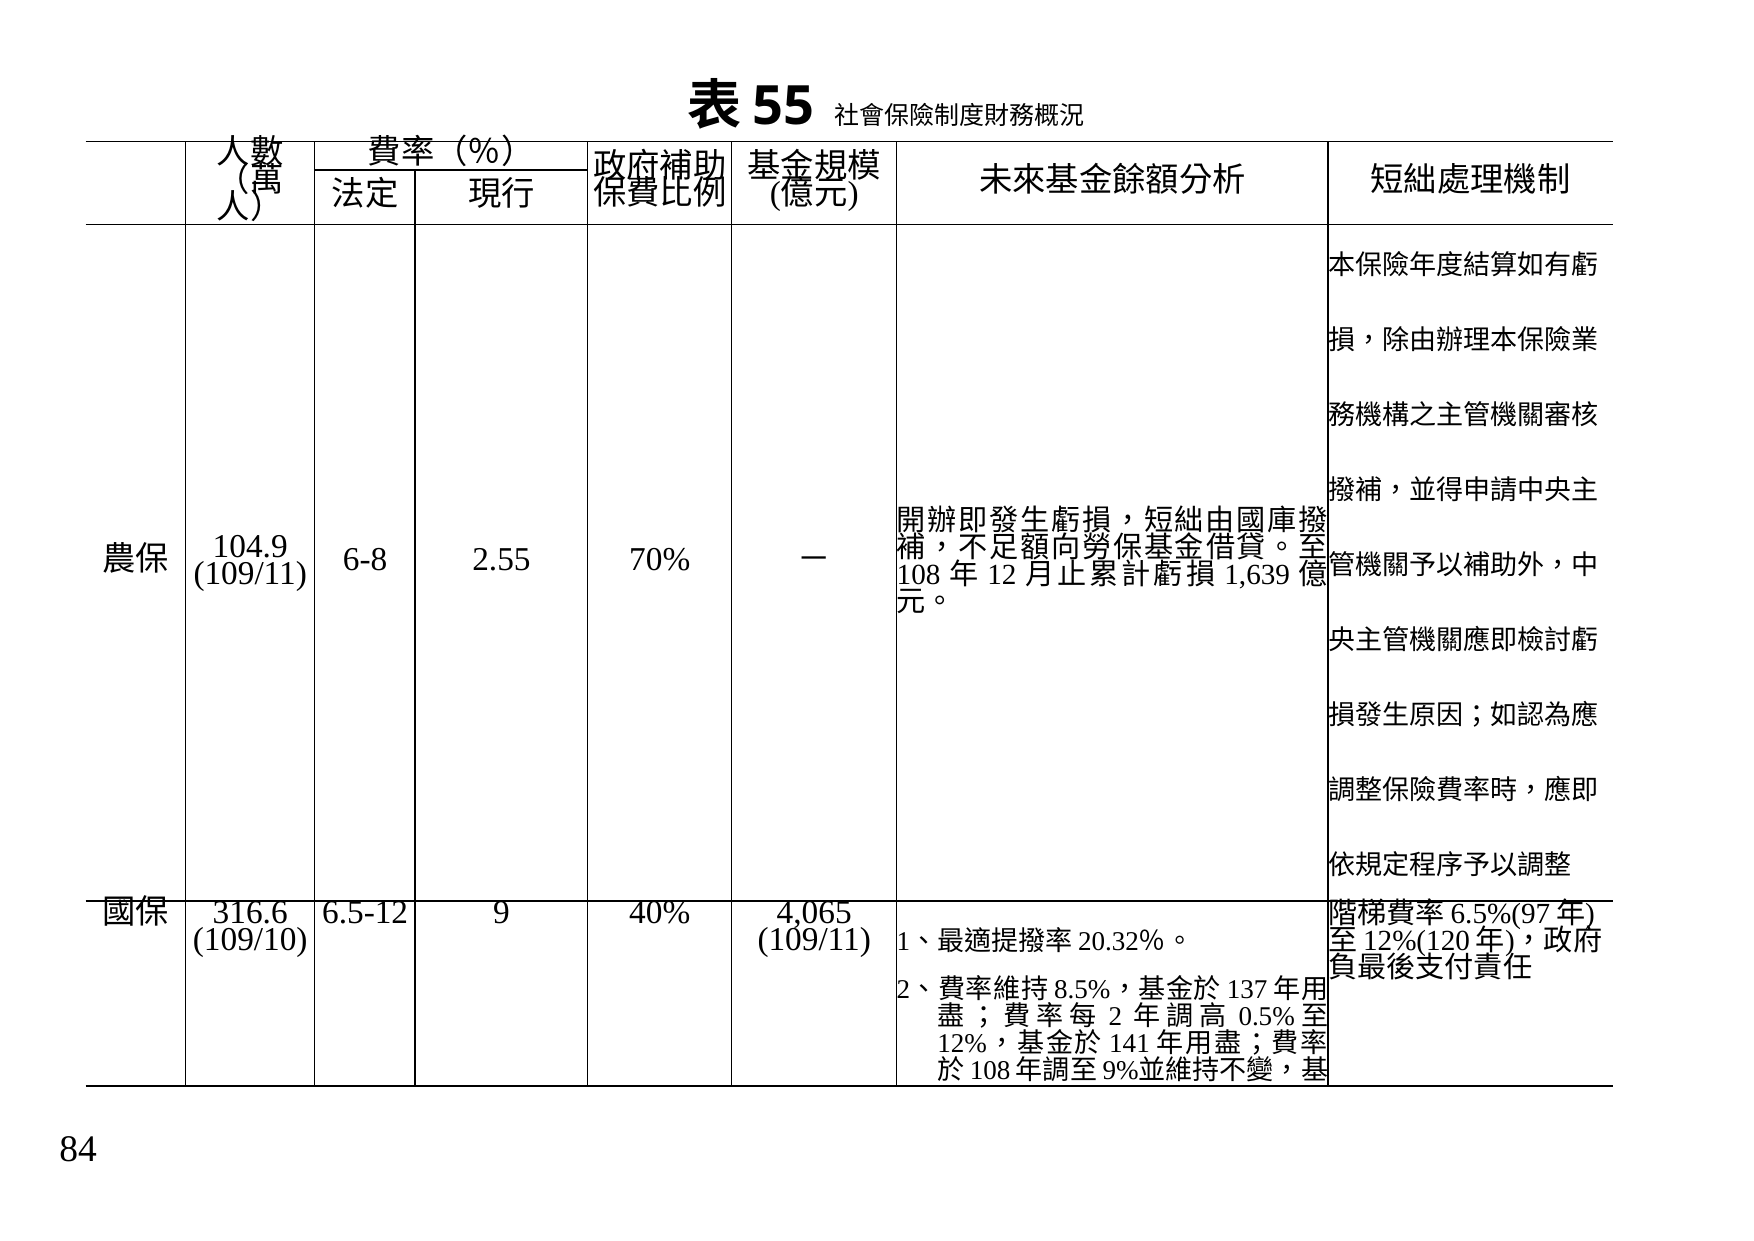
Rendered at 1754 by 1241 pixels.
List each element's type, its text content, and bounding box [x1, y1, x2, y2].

table_cell 開辦即發生虧損，短絀由國庫撥補，不足額向勞保基金借貸。至108年12月止累計虧損1,639億元。 [897, 225, 1327, 900]
table_header 未來基金餘額分析 [897, 142, 1327, 223]
table_cell 40% [588, 902, 731, 1085]
table_header 費率（％） [315, 142, 587, 169]
table_cell 104.9 (109/11) [186, 225, 314, 900]
table_cell 農保 [86, 225, 185, 900]
table_cell 70% [588, 225, 731, 900]
table_cell 現行 [416, 171, 587, 223]
table_cell 9 [416, 902, 587, 1085]
table_cell 4,065 (109/11) [732, 902, 896, 1085]
table_cell 6-8 [315, 225, 414, 900]
table_cell 6.5-12 [315, 902, 414, 1085]
text 表55 社會保險制度財務概況 [59, 62, 1639, 141]
table_cell 本保險年度結算如有虧損，除由辦理本保險業務機構之主管機關審核撥補，並得申請中央主管機關予以補助外，中央主管機關應即檢討虧損發生原因；如認為應調整保險費率時，應即依規定程序予以調整 [1329, 225, 1612, 900]
table_header 基金規模 (億元) [732, 142, 896, 223]
table_header 短絀處理機制 [1329, 142, 1612, 223]
table_cell 法定 [315, 171, 414, 223]
table_header [86, 142, 185, 223]
table_cell － [732, 225, 896, 900]
table_cell 國保 [86, 902, 185, 1085]
table_cell 1、最適提撥率20.32％。 2、費率維持8.5%，基金於137年用盡；費率每2年調高0.5%至12%，基金於141年用盡；費率於108年調至9%並維持不變，基 [897, 902, 1327, 1085]
table_cell 階梯費率6.5%(97年)至12%(120年)，政府負最後支付責任 [1329, 902, 1612, 1085]
table_cell 316.6 (109/10) [186, 902, 314, 1085]
table_cell 2.55 [416, 225, 587, 900]
table_header 政府補助 保費比例 [588, 142, 731, 223]
table_header 人數 （萬人） [186, 142, 314, 223]
